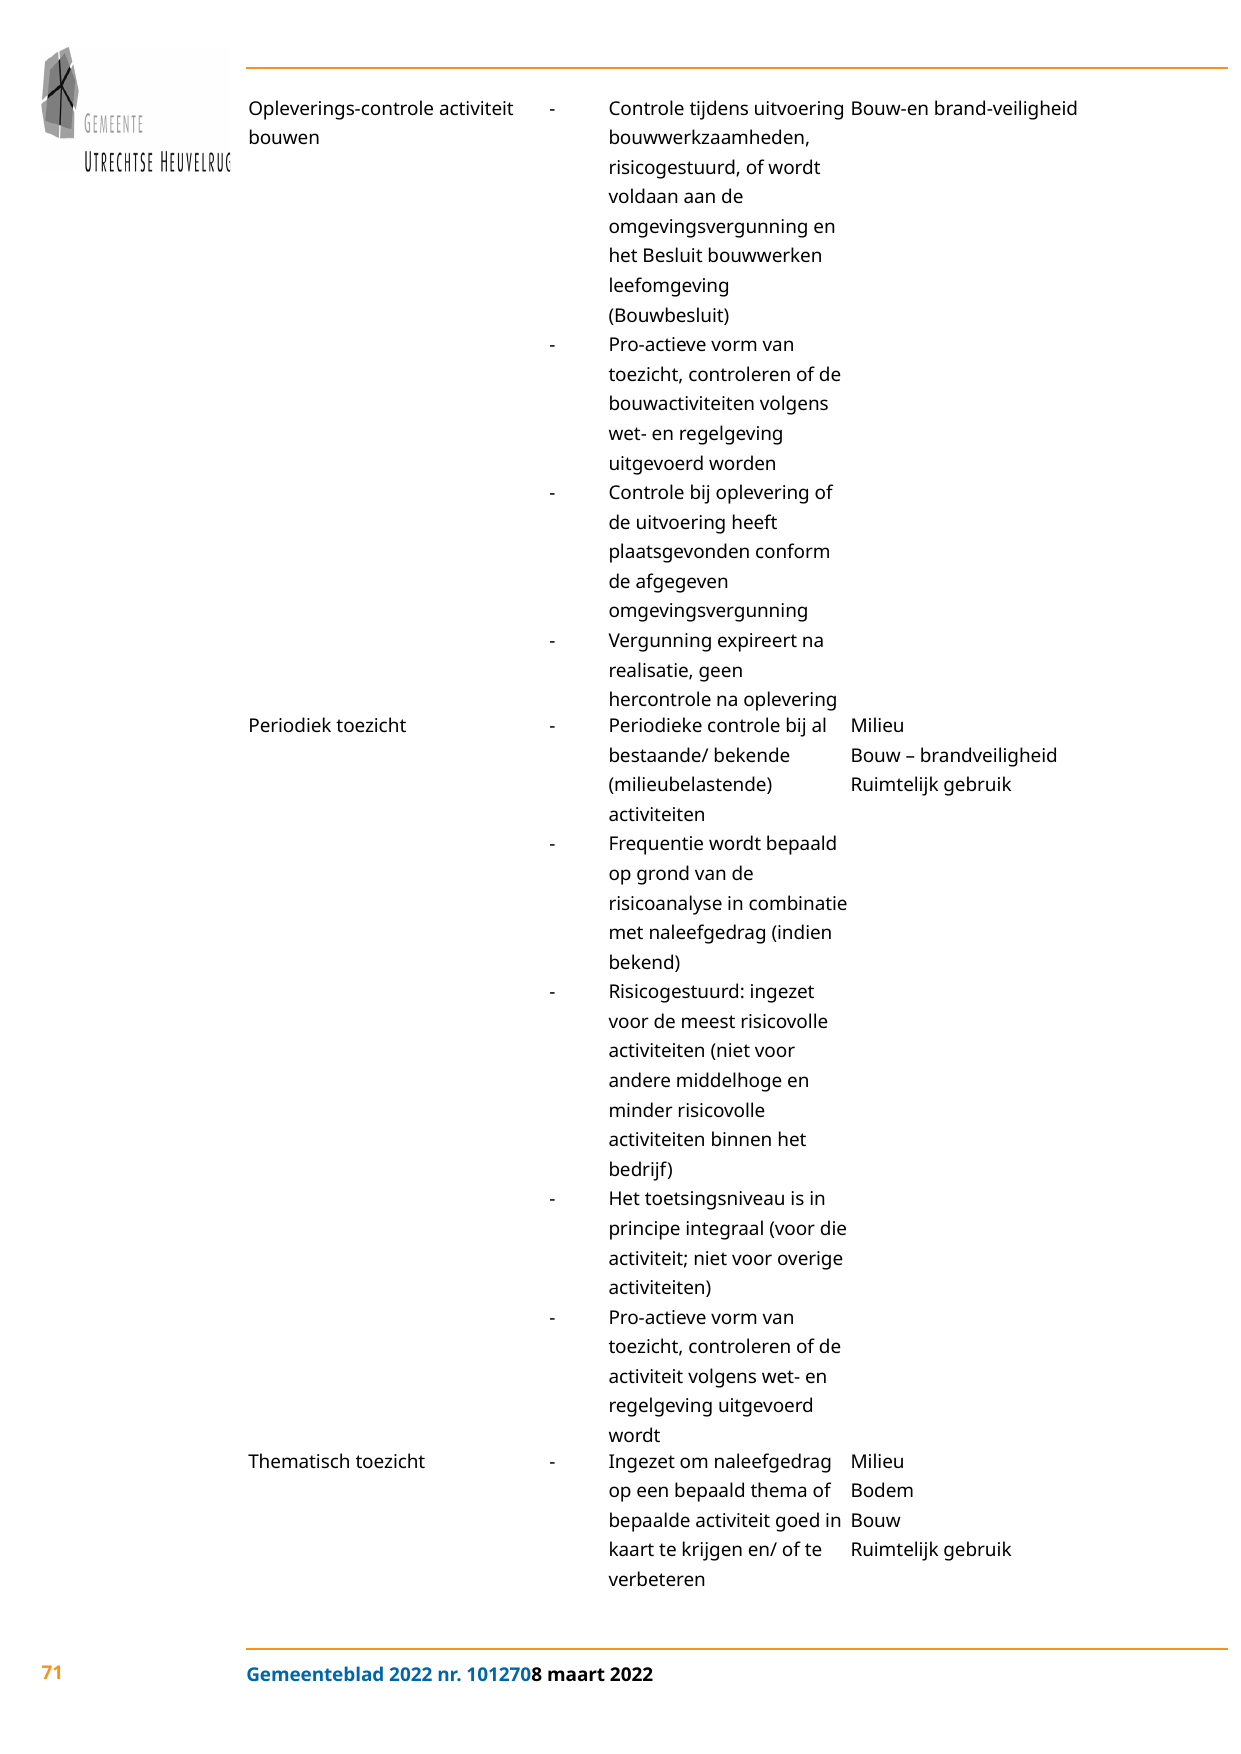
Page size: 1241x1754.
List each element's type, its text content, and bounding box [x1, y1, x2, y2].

picture [41, 47, 231, 172]
table_cell Thematisch toezicht [248, 1448, 549, 1592]
table_cell Milieu Bodem Bouw Ruimtelijk gebruik [850, 1448, 1152, 1592]
table_cell Controle tijdens uitvoering bouwwerkzaamheden, risicogestuurd, of wordt voldaan aan de omgevingsvergunning en het Besluit bouwwerken leefomgeving (Bouwbesluit) Pro-actieve vorm van toezicht, controleren of de bouwactiviteiten volgens wet- en regelgeving uitgevoerd worden Controle bij oplevering of de uitvoering heeft plaatsgevonden conform de afgegeven omgevingsvergunning Vergunning expireert na realisatie, geen hercontrole na oplevering [549, 95, 850, 712]
table_cell Periodiek toezicht [248, 712, 549, 1448]
table_cell Ingezet om naleefgedrag op een bepaald thema of bepaalde activiteit goed in kaart te krijgen en/ of te verbeteren [549, 1448, 850, 1592]
table_cell Bouw-en brand-veiligheid [850, 95, 1152, 712]
table_cell Opleverings-controle activiteit bouwen [248, 95, 549, 712]
table_cell Periodieke controle bij al bestaande/ bekende (milieubelastende) activiteiten Frequentie wordt bepaald op grond van de risicoanalyse in combinatie met naleefgedrag (indien bekend) Risicogestuurd: ingezet voor de meest risicovolle activiteiten (niet voor andere middelhoge en minder risicovolle activiteiten binnen het bedrijf) Het toetsingsniveau is in principe integraal (voor die activiteit; niet voor overige activiteiten) Pro-actieve vorm van toezicht, controleren of de activiteit volgens wet- en regelgeving uitgevoerd wordt [549, 712, 850, 1448]
table_cell Milieu Bouw – brandveiligheid Ruimtelijk gebruik [850, 712, 1152, 1448]
